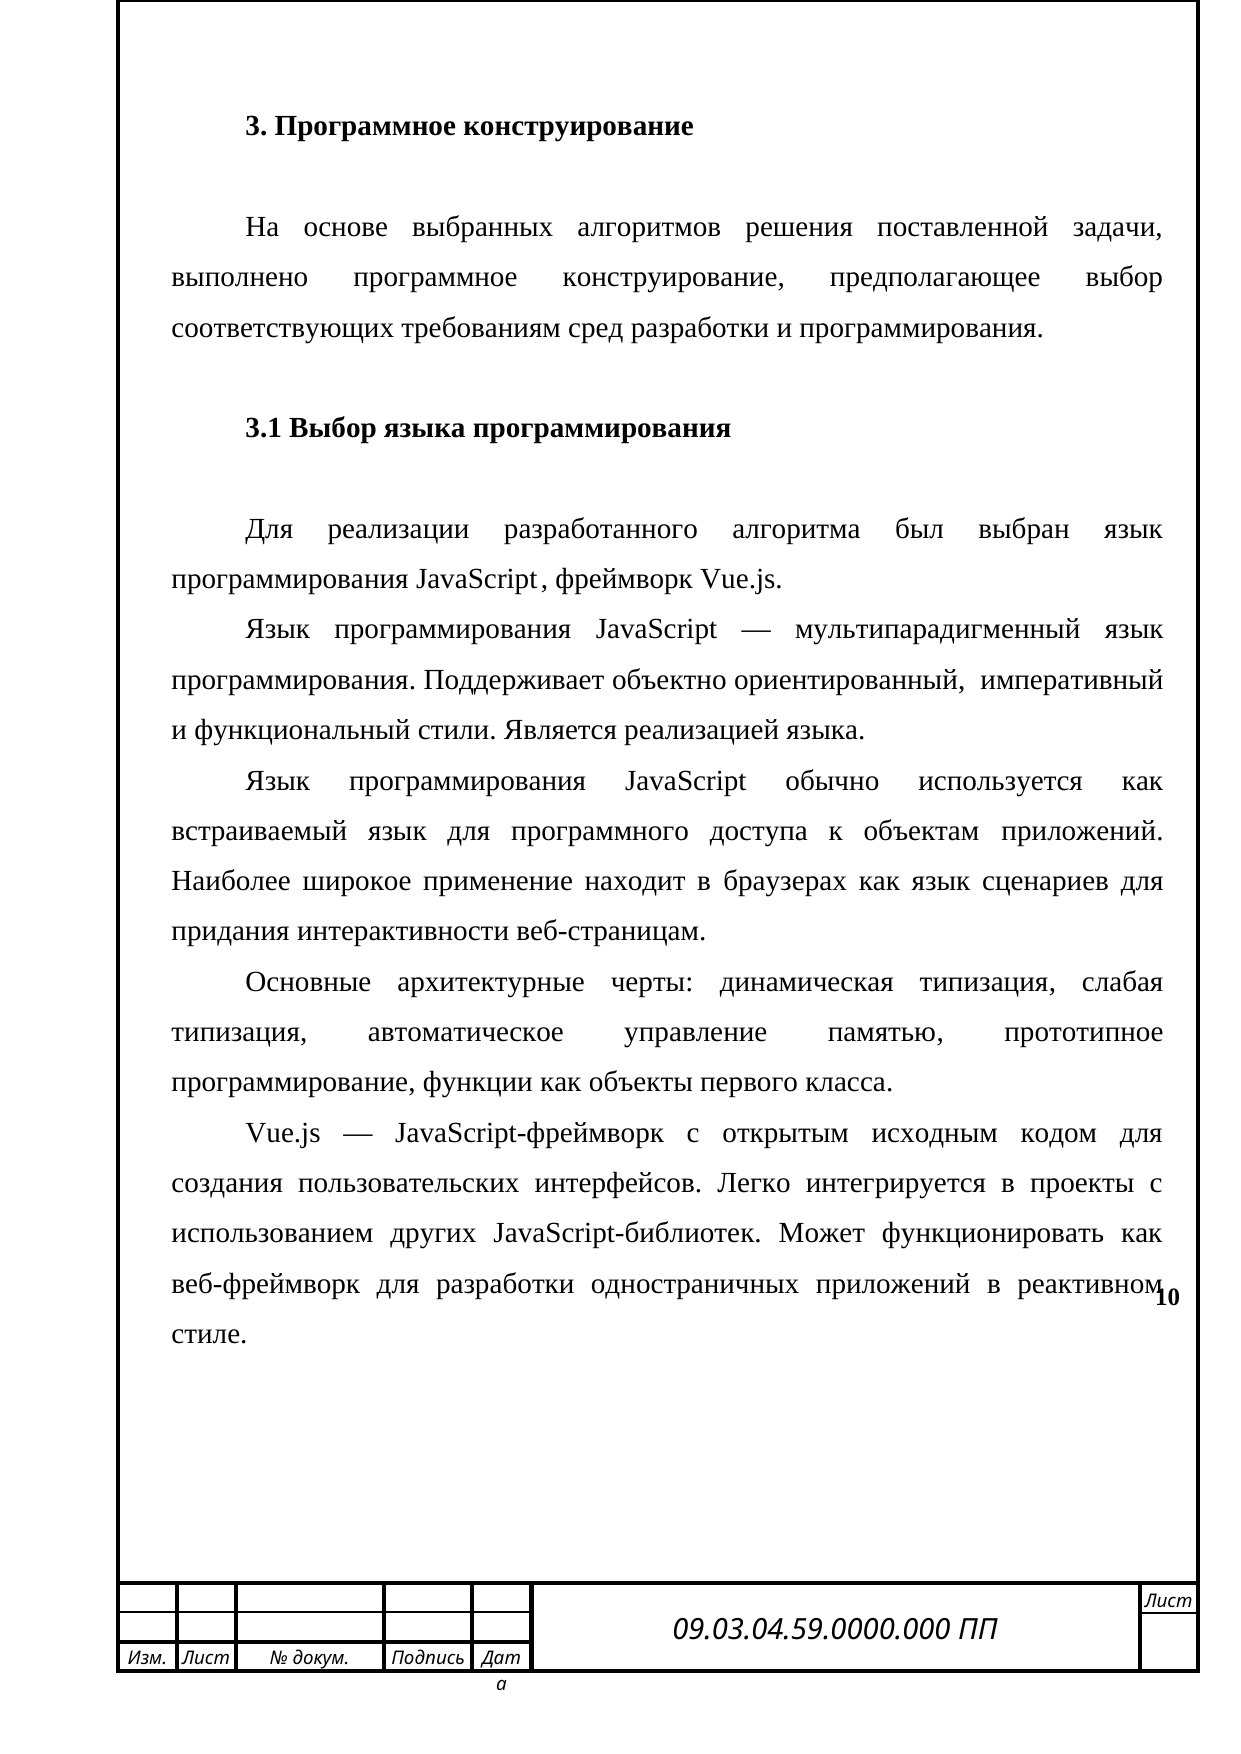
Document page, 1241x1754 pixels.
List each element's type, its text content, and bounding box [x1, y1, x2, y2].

text 3.1 Выбор языка программирования [171, 410, 1163, 444]
text Vue.js — JavaScript-фреймворк с открытым исходным кодом для создания пользовательских интерфейсов. Легко интегрируется в проекты с использованием других JavaScript-библиотек. Может функционировать как веб-фреймворк для разработки одностраничных приложений в реактивном стиле. [171, 1115, 1163, 1349]
text Для реализации разработанного алгоритма был выбран язык программирования JavaScript , фреймворк Vue.js. [171, 511, 1163, 595]
text Язык программирования JavaScript — мультипарадигменный язык программирования. Поддерживает объектно ориентированный, императивный и функциональный стили. Является реализацией языка. [171, 612, 1163, 746]
text 3. Программное конструирование [171, 108, 1163, 142]
text На основе выбранных алгоритмов решения поставленной задачи, выполнено программное конструирование, предполагающее выбор соответствующих требованиям сред разработки и программирования. [171, 209, 1163, 343]
text Язык программирования JavaScript обычно используется как встраиваемый язык для программного доступа к объектам приложений. Наиболее широкое применение находит в браузерах как язык сценариев для придания интерактивности веб-страницам. [171, 763, 1163, 947]
text Основные архитектурные черты: динамическая типизация, слабая типизация, автоматическое управление памятью, прототипное программирование, функции как объекты первого класса. [171, 964, 1163, 1098]
